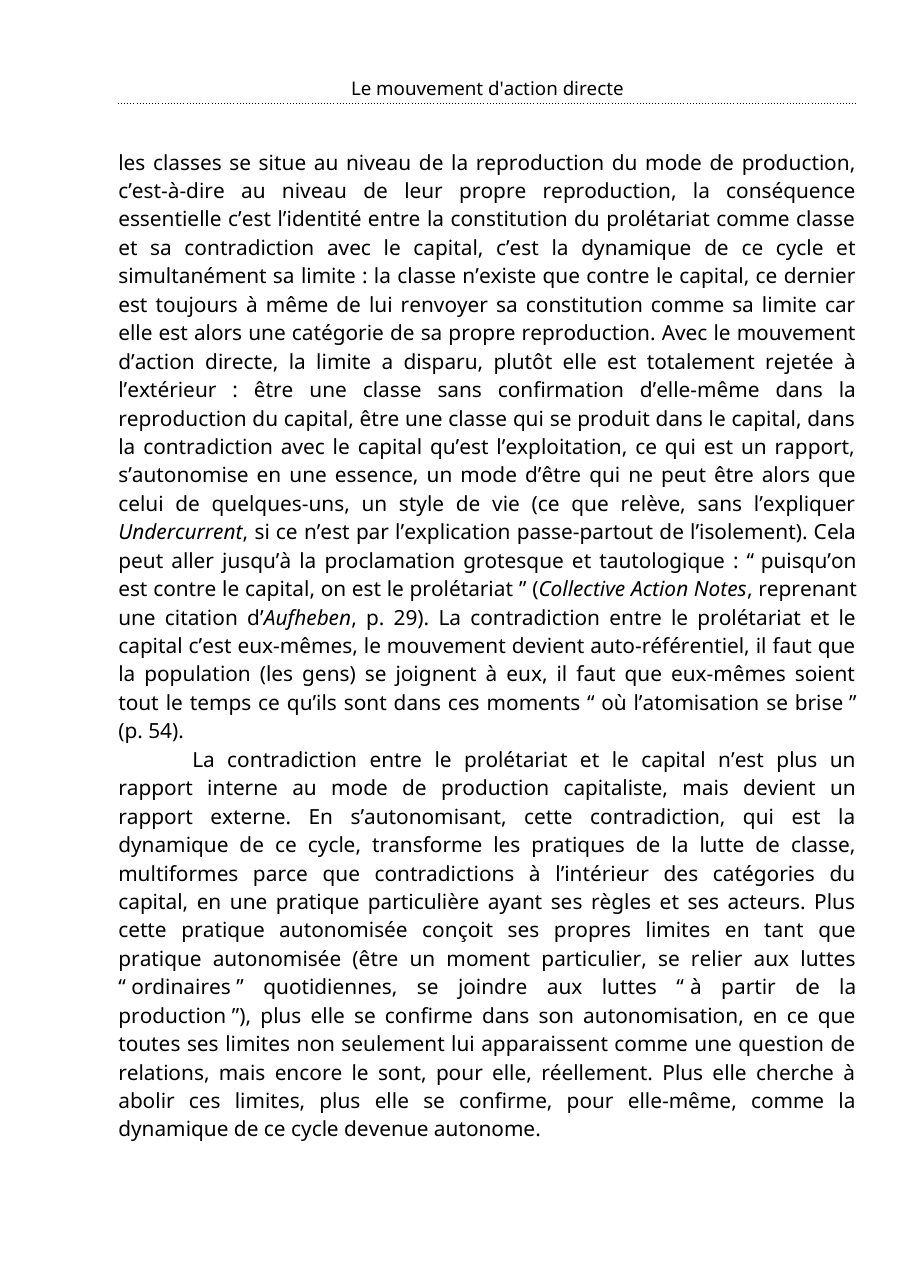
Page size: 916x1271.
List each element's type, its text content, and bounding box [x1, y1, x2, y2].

text les classes se situe au niveau de la reproduction du mode de production, c’est-à-dire au niveau de leur propre reproduction, la conséquence essentielle c’est l’identité entre la constitution du prolétariat comme classe et sa contradiction avec le capital, c’est la dynamique de ce cycle et simultanément sa limite : la classe n’existe que contre le capital, ce dernier est toujours à même de lui renvoyer sa constitution comme sa limite car elle est alors une catégorie de sa propre reproduction. Avec le mouvement d’action directe, la limite a disparu, plutôt elle est totalement rejetée à l’extérieur : être une classe sans confirmation d’elle-même dans la reproduction du capital, être une classe qui se produit dans le capital, dans la contradiction avec le capital qu’est l’exploitation, ce qui est un rapport, s’autonomise en une essence, un mode d’être qui ne peut être alors que celui de quelques-uns, un style de vie (ce que relève, sans l’expliquer Undercurrent, si ce n’est par l’explication passe-partout de l’isolement). Cela peut aller jusqu’à la proclamation grotesque et tautologique : “ puisqu’on est contre le capital, on est le prolétariat ” (Collective Action Notes, reprenant une citation d’Aufheben, p. 29). La contradiction entre le prolétariat et le capital c’est eux-mêmes, le mouvement devient auto-référentiel, il faut que la population (les gens) se joignent à eux, il faut que eux-mêmes soient tout le temps ce qu’ils sont dans ces moments “ où l’atomisation se brise ” (p. 54). [118, 148, 856, 745]
text La contradiction entre le prolétariat et le capital n’est plus un rapport interne au mode de production capitaliste, mais devient un rapport externe. En s’autonomisant, cette contradiction, qui est la dynamique de ce cycle, transforme les pratiques de la lutte de classe, multiformes parce que contradictions à l’intérieur des catégories du capital, en une pratique particulière ayant ses règles et ses acteurs. Plus cette pratique autonomisée conçoit ses propres limites en tant que pratique autonomisée (être un moment particulier, se relier aux luttes “ ordinaires ” quotidiennes, se joindre aux luttes “ à partir de la production ”), plus elle se confirme dans son autonomisation, en ce que toutes ses limites non seulement lui apparaissent comme une question de relations, mais encore le sont, pour elle, réellement. Plus elle cherche à abolir ces limites, plus elle se confirme, pour elle-même, comme la dynamique de ce cycle devenue autonome. [118, 745, 856, 1143]
